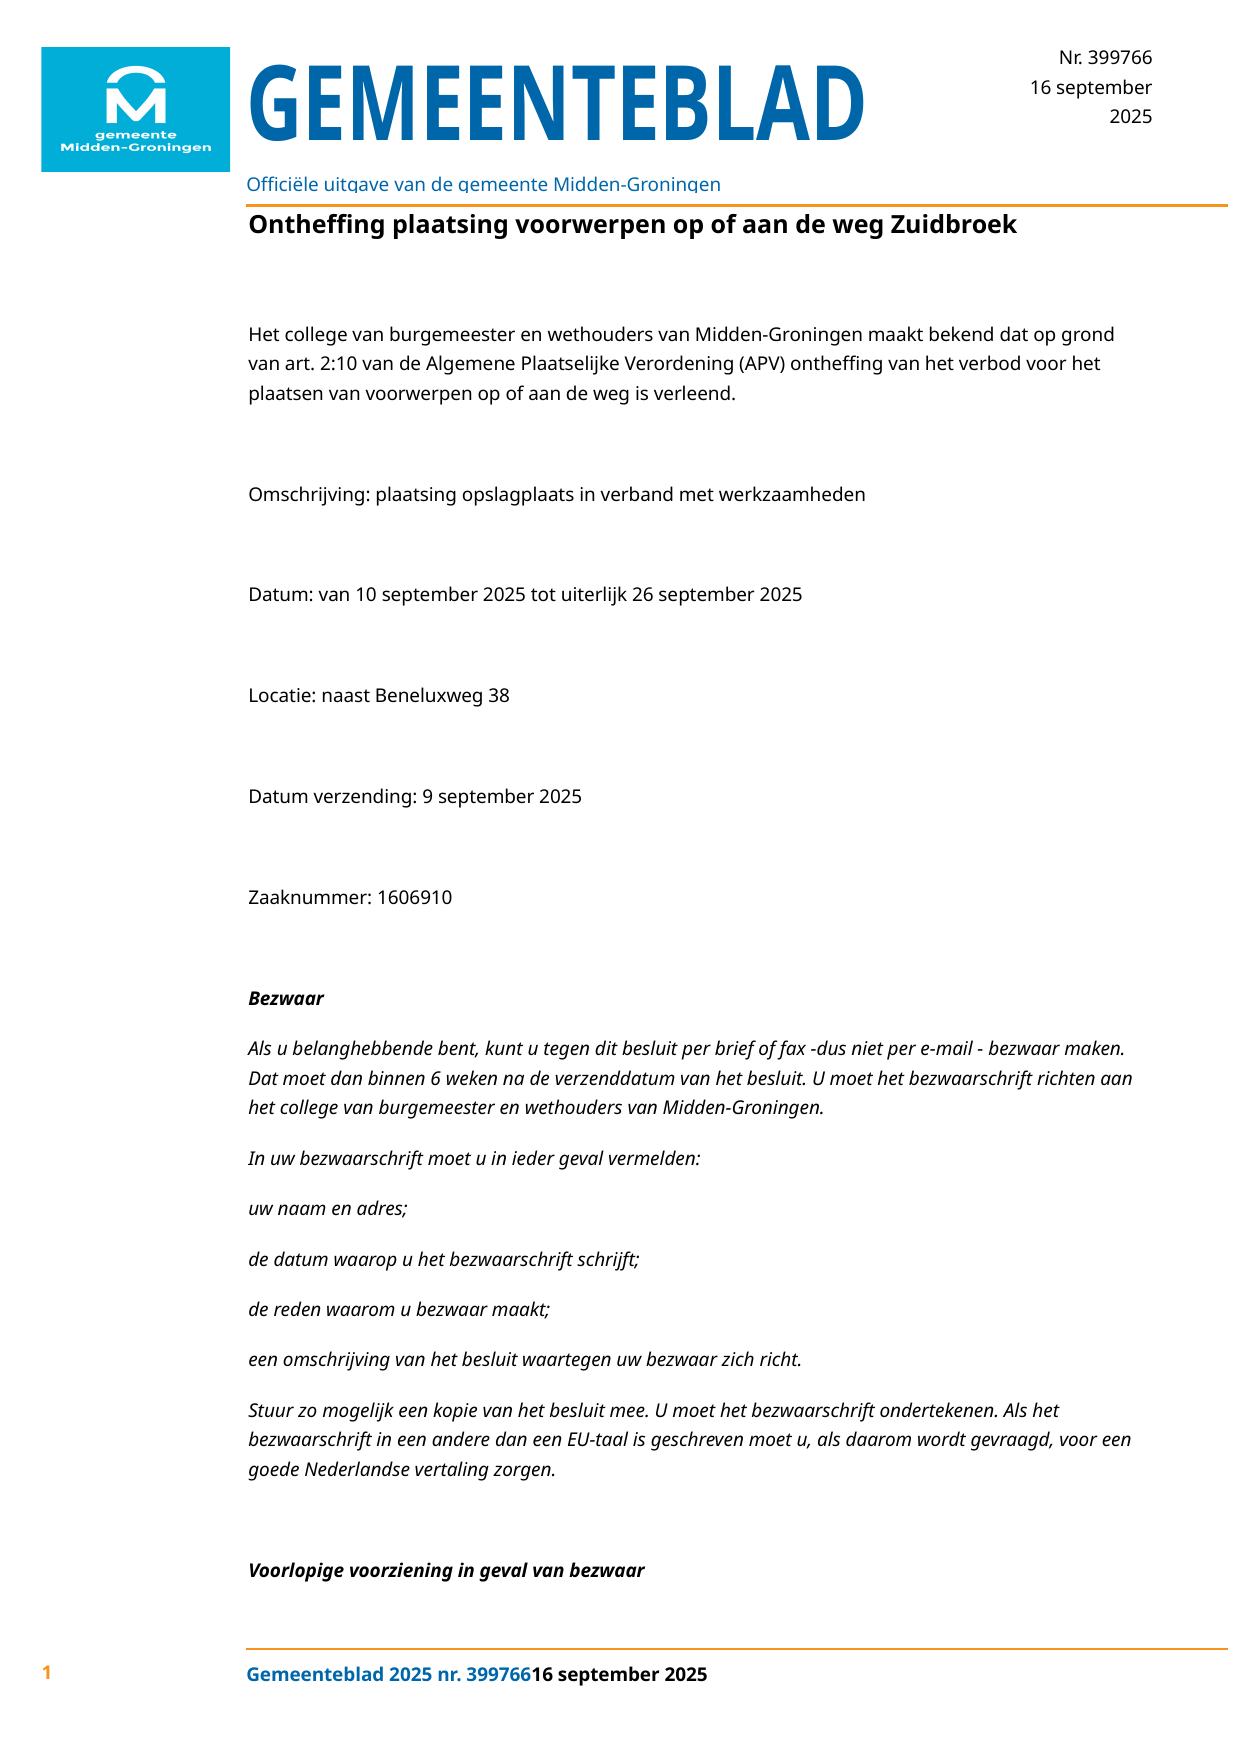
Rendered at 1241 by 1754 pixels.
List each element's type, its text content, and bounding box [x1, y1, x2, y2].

text Bezwaar [248, 985, 1152, 1011]
text Stuur zo mogelijk een kopie van het besluit mee. U moet het bezwaarschrift ondertekenen. Als het bezwaarschrift in een andere dan een EU-taal is geschreven moet u, als daarom wordt gevraagd, voor een goede Nederlandse vertaling zorgen. [248, 1397, 1152, 1482]
text Locatie: naast Beneluxweg 38 [248, 682, 1152, 708]
text Ontheffing plaatsing voorwerpen op of aan de weg Zuidbroek [248, 207, 1152, 241]
text Als u belanghebbende bent, kunt u tegen dit besluit per brief of fax -dus niet per e-mail - bezwaar maken. Dat moet dan binnen 6 weken na de verzenddatum van het besluit. U moet het bezwaarschrift richten aan het college van burgemeester en wethouders van Midden-Groningen. [248, 1035, 1152, 1120]
text In uw bezwaarschrift moet u in ieder geval vermelden: [248, 1145, 1152, 1171]
text een omschrijving van het besluit waartegen uw bezwaar zich richt. [248, 1347, 1152, 1372]
text Omschrijving: plaatsing opslagplaats in verband met werkzaamheden [248, 481, 1152, 506]
text uw naam en adres; [248, 1195, 1152, 1221]
text Voorlopige voorziening in geval van bezwaar [248, 1557, 1152, 1583]
text Datum verzending: 9 september 2025 [248, 783, 1152, 809]
text Datum: van 10 september 2025 tot uiterlijk 26 september 2025 [248, 582, 1152, 607]
picture [184, 146, 190, 153]
text Zaaknummer: 1606910 [248, 884, 1152, 910]
picture [108, 66, 164, 82]
text de reden waarom u bezwaar maakt; [248, 1296, 1152, 1322]
text Het college van burgemeester en wethouders van Midden-Groningen maakt bekend dat op grond van art. 2:10 van de Algemene Plaatselijke Verordening (APV) ontheffing van het verbod voor het plaatsen van voorwerpen op of aan de weg is verleend. [248, 321, 1152, 406]
picture [107, 89, 165, 122]
text de datum waarop u het bezwaarschrift schrijft; [248, 1246, 1152, 1271]
